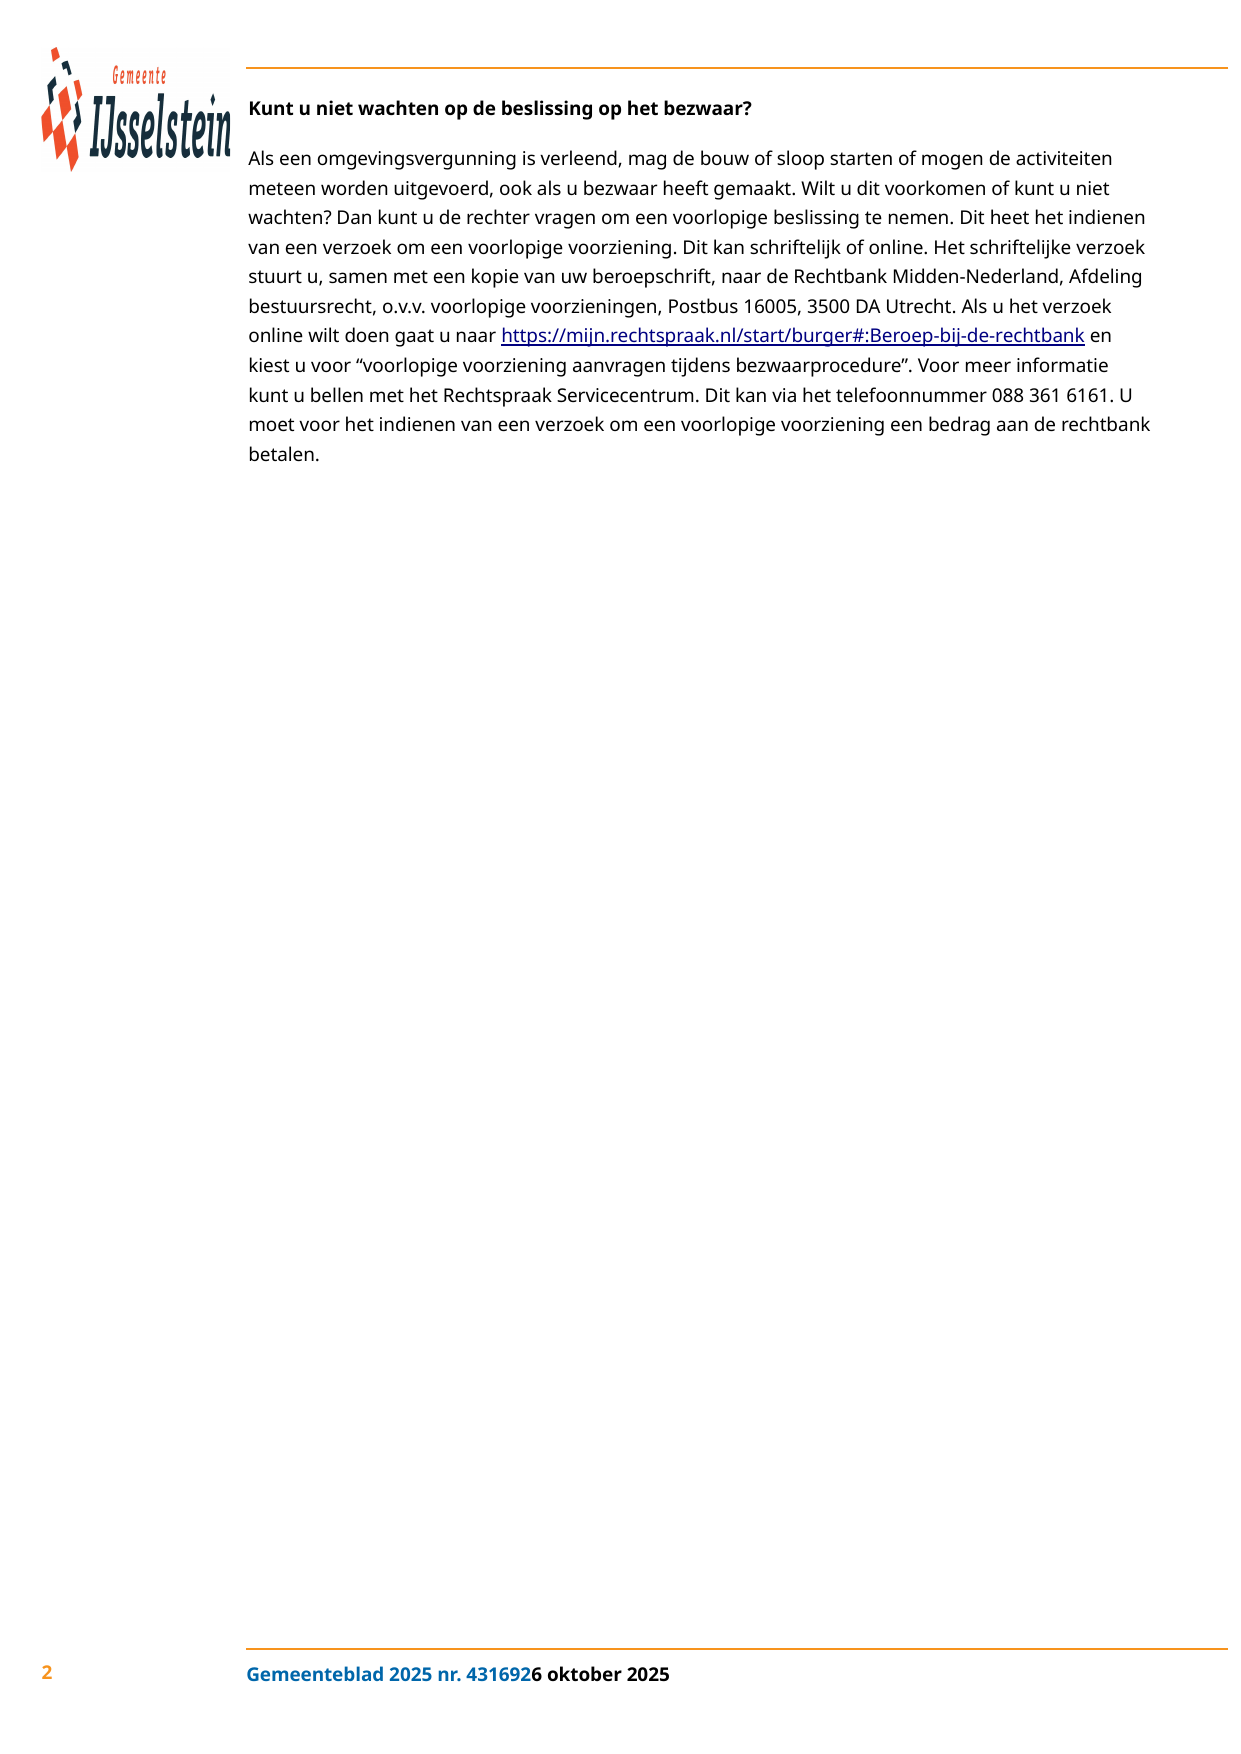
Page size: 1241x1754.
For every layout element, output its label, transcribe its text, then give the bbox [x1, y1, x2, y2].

text Als een omgevingsvergunning is verleend, mag de bouw of sloop starten of mogen de activiteiten meteen worden uitgevoerd, ook als u bezwaar heeft gemaakt. Wilt u dit voorkomen of kunt u niet wachten? Dan kunt u de rechter vragen om een voorlopige beslissing te nemen. Dit heet het indienen van een verzoek om een voorlopige voorziening. Dit kan schriftelijk of online. Het schriftelijke verzoek stuurt u, samen met een kopie van uw beroepschrift, naar de Rechtbank Midden-Nederland, Afdeling bestuursrecht, o.v.v. voorlopige voorzieningen, Postbus 16005, 3500 DA Utrecht. Als u het verzoek online wilt doen gaat u naar https://mijn.rechtspraak.nl/start/burger#:Beroep-bij-de-rechtbank en kiest u voor “voorlopige voorziening aanvragen tijdens bezwaarprocedure”. Voor meer informatie kunt u bellen met het Rechtspraak Servicecentrum. Dit kan via het telefoonnummer 088 361 6161. U moet voor het indienen van een verzoek om een voorlopige voorziening een bedrag aan de rechtbank betalen. [248, 145, 1152, 467]
text Kunt u niet wachten op de beslissing op het bezwaar? [248, 95, 1152, 121]
picture [41, 47, 231, 172]
